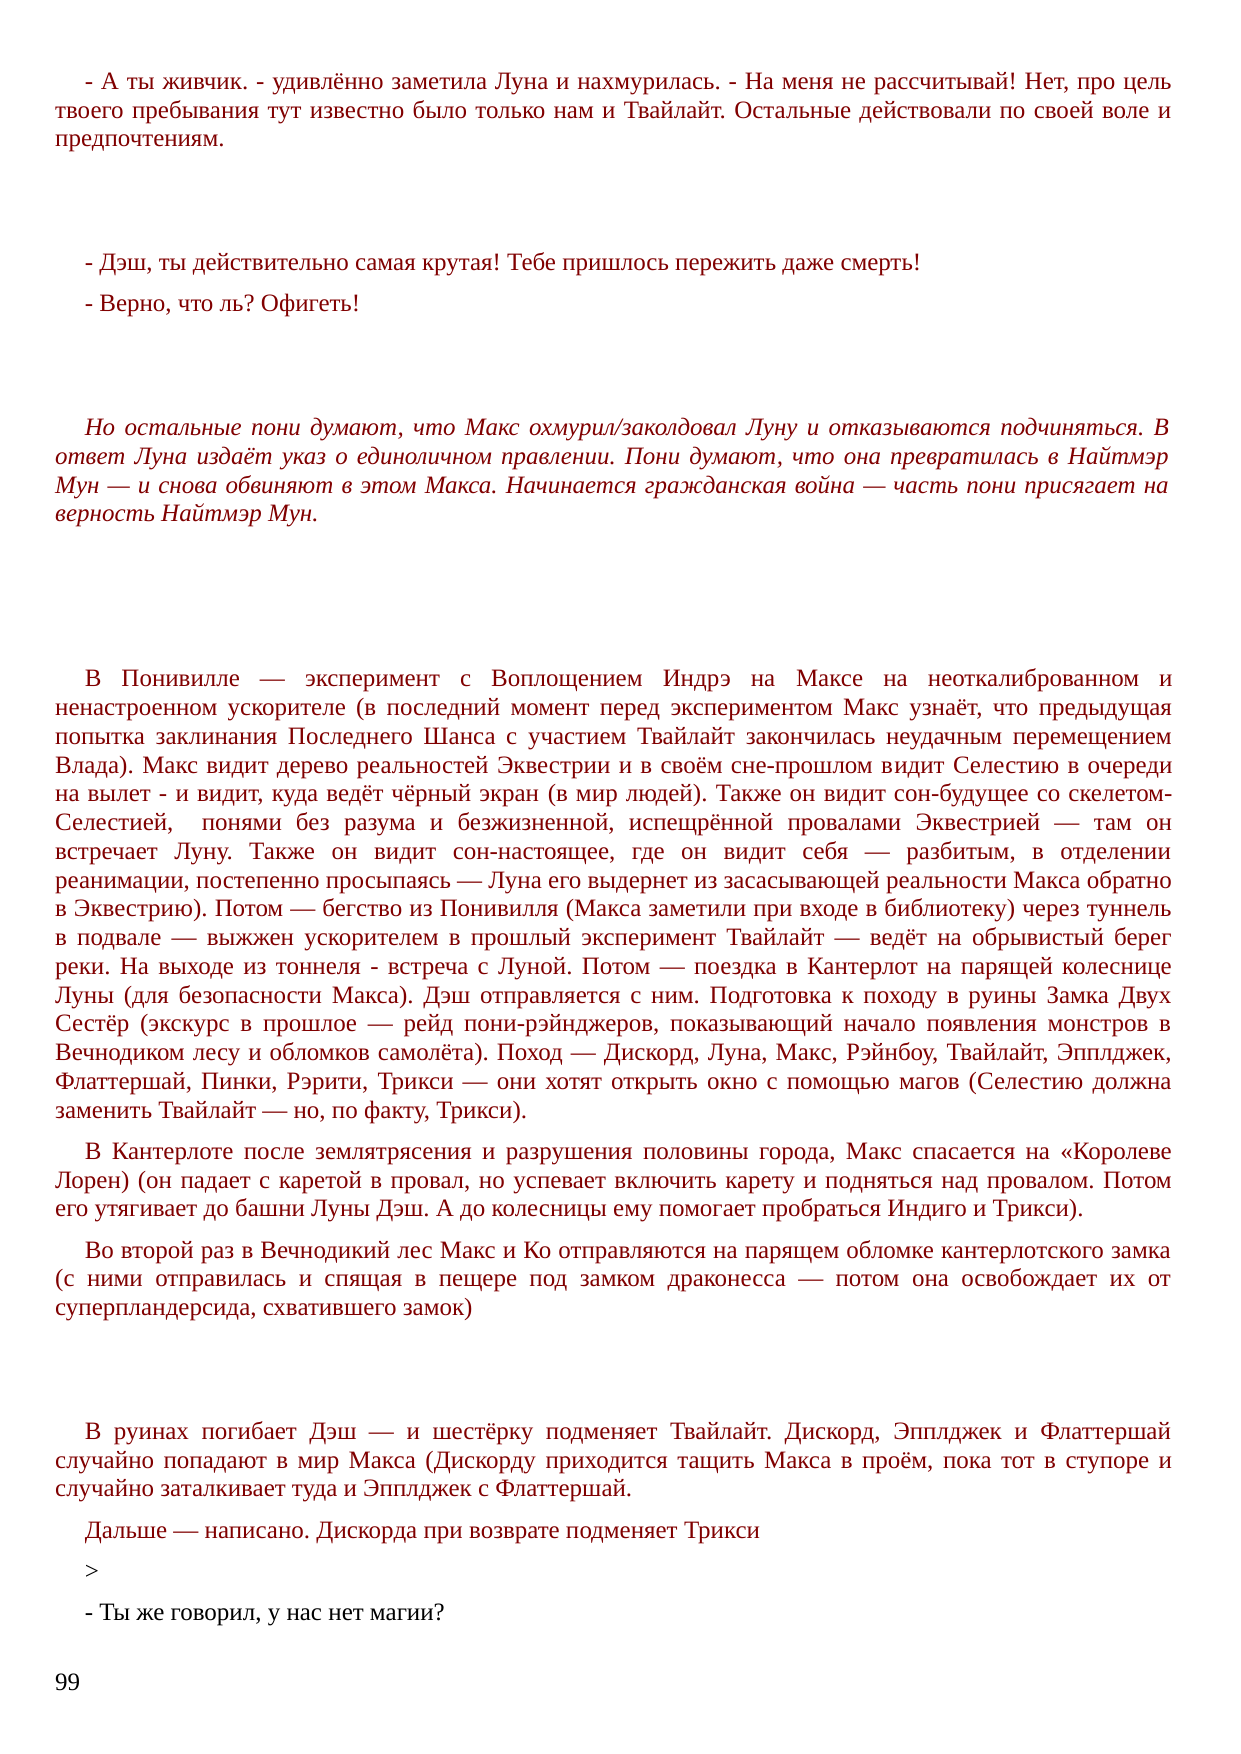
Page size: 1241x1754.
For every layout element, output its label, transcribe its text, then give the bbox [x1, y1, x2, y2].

text Во второй раз в Вечнодикий лес Макс и Ко отправляются на парящем обломке кантерлотского замка (с ними отправилась и спящая в пещере под замком драконесса — потом она освобождает их от суперпландерсида, схватившего замок) [55, 1235, 1173, 1321]
text - Ты же говорил, у нас нет магии? [55, 1597, 1173, 1626]
text > [55, 1556, 1173, 1585]
text - Верно, что ль? Офигеть! [55, 288, 1173, 317]
text В Кантерлоте после землятрясения и разрушения половины города, Макс спасается на «Королеве Лорен) (он падает с каретой в провал, но успевает включить карету и подняться над провалом. Потом его утягивает до башни Луны Дэш. А до колесницы ему помогает пробраться Индиго и Трикси). [55, 1136, 1173, 1222]
text В руинах погибает Дэш — и шестёрку подменяет Твайлайт. Дискорд, Эпплджек и Флаттершай случайно попадают в мир Макса (Дискорду приходится тащить Макса в проём, пока тот в ступоре и случайно заталкивает туда и Эпплджек с Флаттершай. [55, 1416, 1173, 1502]
text Дальше — написано. Дискорда при возврате подменяет Трикси [55, 1515, 1173, 1543]
text Но остальные пони думают, что Макс охмурил/заколдовал Луну и отказываются подчиняться. В ответ Луна издаёт указ о единоличном правлении. Пони думают, что она превратилась в Найтмэр Мун — и снова обвиняют в этом Макса. Начинается гражданская война — часть пони присягает на верность Найтмэр Мун. [55, 412, 1173, 527]
text - Дэш, ты действительно самая крутая! Тебе пришлось пережить даже смерть! [55, 247, 1173, 276]
text В Понивилле — эксперимент с Воплощением Индрэ на Максе на неоткалиброванном и ненастроенном ускорителе (в последний момент перед экспериментом Макс узнаёт, что предыдущая попытка заклинания Последнего Шанса с участием Твайлайт закончилась неудачным перемещением Влада). Макс видит дерево реальностей Эквестрии и в своём сне-прошлом видит Селестию в очереди на вылет - и видит, куда ведёт чёрный экран (в мир людей). Также он видит сон-будущее со скелетом-Селестией, понями без разума и безжизненной, испещрённой провалами Эквестрией — там он встречает Луну. Также он видит сон-настоящее, где он видит себя — разбитым, в отделении реанимации, постепенно просыпаясь — Луна его выдернет из засасывающей реальности Макса обратно в Эквестрию). Потом — бегство из Понивилля (Макса заметили при входе в библиотеку) через туннель в подвале — выжжен ускорителем в прошлый эксперимент Твайлайт — ведёт на обрывистый берег реки. На выходе из тоннеля - встреча с Луной. Потом — поездка в Кантерлот на парящей колеснице Луны (для безопасности Макса). Дэш отправляется с ним. Подготовка к походу в руины Замка Двух Сестёр (экскурс в прошлое — рейд пони-рэйнджеров, показывающий начало появления монстров в Вечнодиком лесу и обломков самолёта). Поход — Дискорд, Луна, Макс, Рэйнбоу, Твайлайт, Эпплджек, Флаттершай, Пинки, Рэрити, Трикси — они хотят открыть окно с помощью магов (Селестию должна заменить Твайлайт — но, по факту, Трикси). [55, 663, 1173, 1123]
text - А ты живчик. - удивлённо заметила Луна и нахмурилась. - На меня не рассчитывай! Нет, про цель твоего пребывания тут известно было только нам и Твайлайт. Остальные действовали по своей воле и предпочтениям. [55, 66, 1173, 152]
